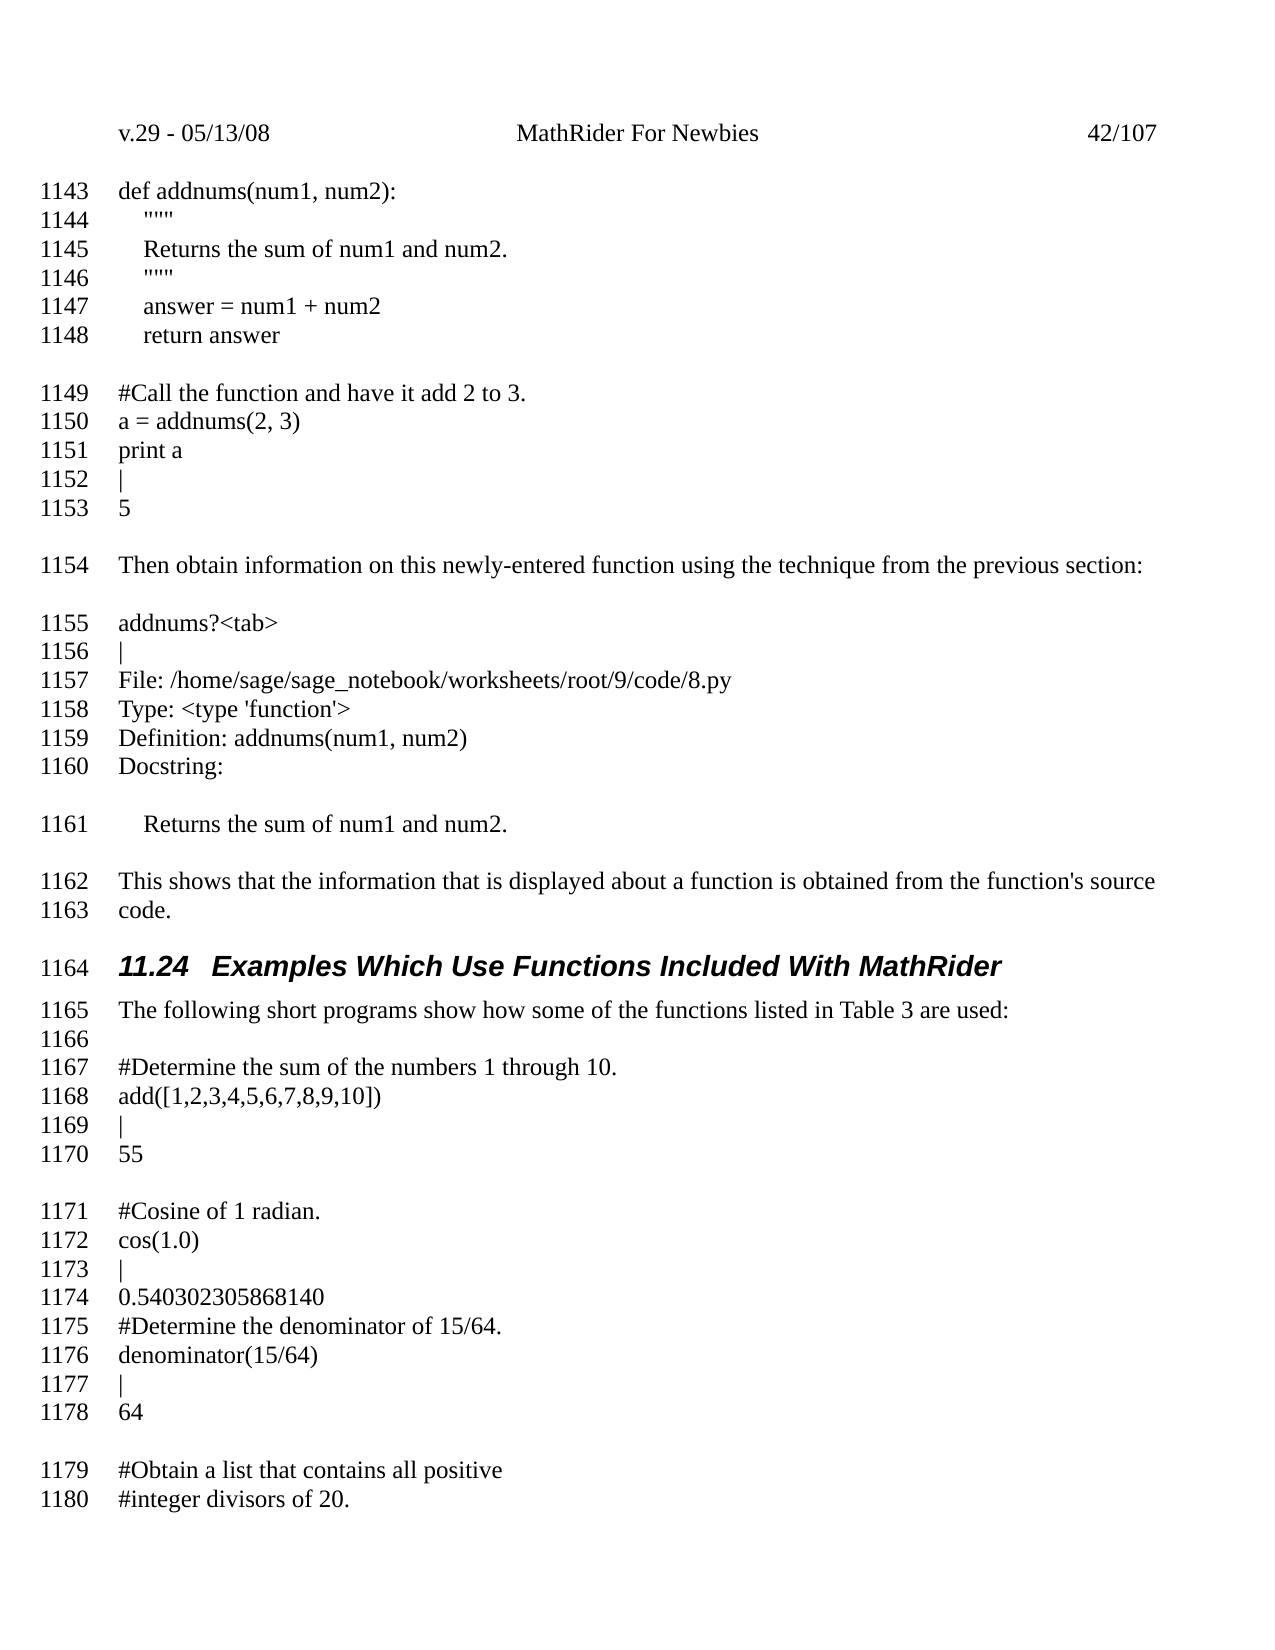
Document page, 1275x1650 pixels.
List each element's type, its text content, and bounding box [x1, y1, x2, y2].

text #Cosine of 1 radian. [118, 1196, 1157, 1225]
text | [118, 636, 1157, 665]
text #integer divisors of 20. [118, 1484, 1157, 1512]
text File: /home/sage/sage_notebook/worksheets/root/9/code/8.py [118, 665, 1157, 694]
text | [118, 464, 1157, 493]
text return answer [118, 320, 1157, 349]
subtitle Examples Which Use Functions Included With MathRider [118, 949, 1157, 982]
text cos(1.0) [118, 1225, 1157, 1254]
text Then obtain information on this newly-entered function using the technique from the previous section: [118, 550, 1157, 579]
text Returns the sum of num1 and num2. [118, 809, 1157, 838]
text Docstring: [118, 751, 1157, 780]
text answer = num1 + num2 [118, 291, 1157, 320]
text | [118, 1254, 1157, 1282]
text denominator(15/64) [118, 1340, 1157, 1369]
text print a [118, 435, 1157, 464]
text 0.540302305868140 [118, 1282, 1157, 1311]
text #Call the function and have it add 2 to 3. [118, 378, 1157, 406]
text #Obtain a list that contains all positive [118, 1455, 1157, 1484]
text Type: <type 'function'> [118, 694, 1157, 723]
text addnums?<tab> [118, 608, 1157, 636]
text | [118, 1110, 1157, 1139]
text 64 [118, 1397, 1157, 1426]
text 5 [118, 493, 1157, 521]
text | [118, 1369, 1157, 1397]
text add([1,2,3,4,5,6,7,8,9,10]) [118, 1081, 1157, 1110]
text 55 [118, 1139, 1157, 1167]
text """ [118, 205, 1157, 234]
text def addnums(num1, num2): [118, 176, 1157, 205]
text a = addnums(2, 3) [118, 406, 1157, 435]
text """ [118, 263, 1157, 291]
text #Determine the denominator of 15/64. [118, 1311, 1157, 1340]
text #Determine the sum of the numbers 1 through 10. [118, 1052, 1157, 1081]
text The following short programs show how some of the functions listed in Table 3 are used: [118, 995, 1157, 1024]
text Definition: addnums(num1, num2) [118, 723, 1157, 751]
text This shows that the information that is displayed about a function is obtained from the function's source code. [118, 866, 1157, 924]
text Returns the sum of num1 and num2. [118, 234, 1157, 263]
